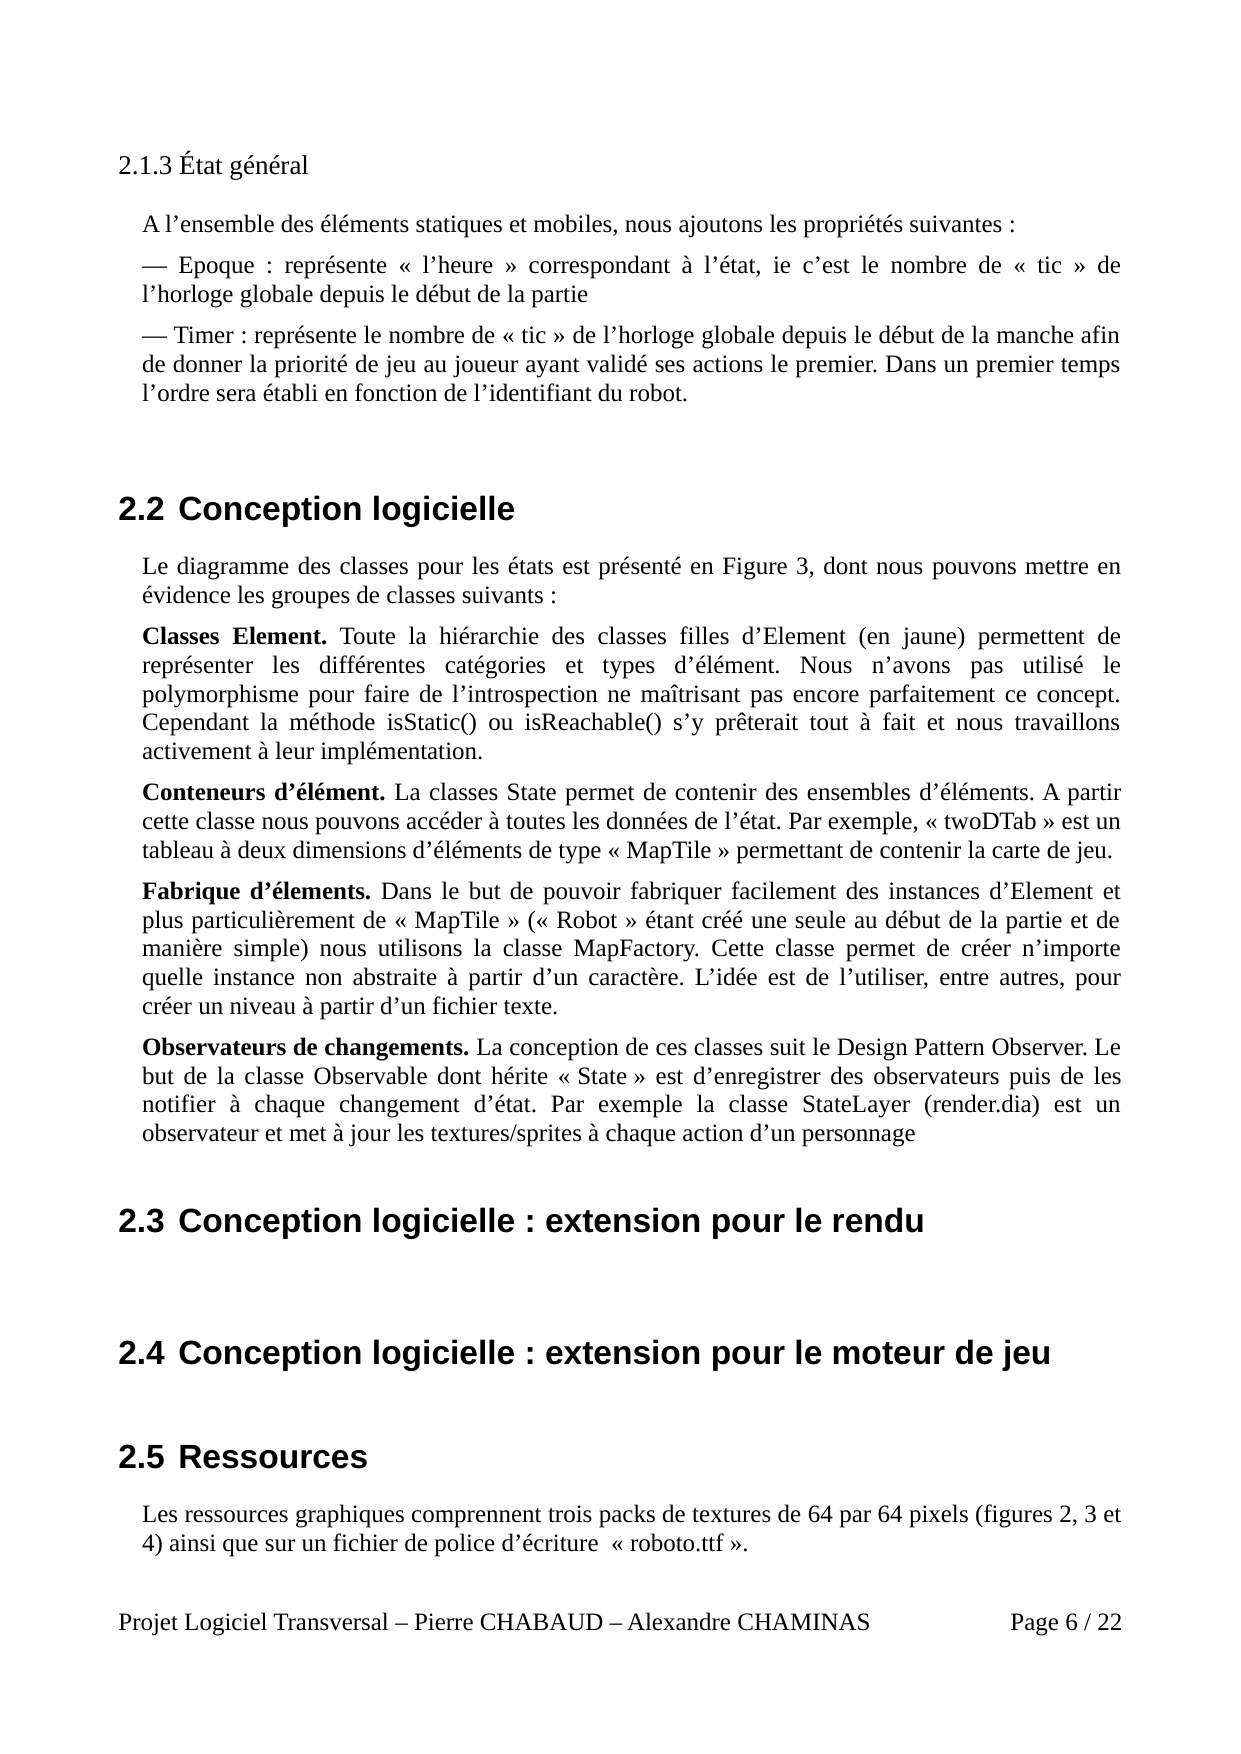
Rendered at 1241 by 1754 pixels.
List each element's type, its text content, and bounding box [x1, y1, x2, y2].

text Fabrique d’élements. Dans le but de pouvoir fabriquer facilement des instances d’Element et plus particulièrement de « MapTile » (« Robot » étant créé une seule au début de la partie et de manière simple) nous utilisons la classe MapFactory. Cette classe permet de créer n’importe quelle instance non abstraite à partir d’un caractère. L’idée est de l’utiliser, entre autres, pour créer un niveau à partir d’un fichier texte. [142, 876, 1122, 1020]
subtitle Conception logicielle [118, 489, 1122, 528]
text 2.1.3 État général [118, 149, 1122, 180]
text — Epoque : représente « l’heure » correspondant à l’état, ie c’est le nombre de « tic » de l’horloge globale depuis le début de la partie [142, 250, 1122, 308]
text Observateurs de changements. La conception de ces classes suit le Design Pattern Observer. Le but de la classe Observable dont hérite « State » est d’enregistrer des observateurs puis de les notifier à chaque changement d’état. Par exemple la classe StateLayer (render.dia) est un observateur et met à jour les textures/sprites à chaque action d’un personnage [142, 1032, 1122, 1147]
subtitle Ressources [118, 1437, 1122, 1476]
text Classes Element. Toute la hiérarchie des classes filles d’Element (en jaune) permettent de représenter les différentes catégories et types d’élément. Nous n’avons pas utilisé le polymorphisme pour faire de l’introspection ne maîtrisant pas encore parfaitement ce concept. Cependant la méthode isStatic() ou isReachable() s’y prêterait tout à fait et nous travaillons activement à leur implémentation. [142, 621, 1122, 765]
text A l’ensemble des éléments statiques et mobiles, nous ajoutons les propriétés suivantes : [142, 209, 1122, 238]
text — Timer : représente le nombre de « tic » de l’horloge globale depuis le début de la manche afin de donner la priorité de jeu au joueur ayant validé ses actions le premier. Dans un premier temps l’ordre sera établi en fonction de l’identifiant du robot. [142, 320, 1122, 406]
text Le diagramme des classes pour les états est présenté en Figure 3, dont nous pouvons mettre en évidence les groupes de classes suivants : [142, 551, 1122, 609]
text Les ressources graphiques comprennent trois packs de textures de 64 par 64 pixels (figures 2, 3 et 4) ainsi que sur un fichier de police d’écriture « roboto.ttf ». [142, 1499, 1122, 1557]
text Conteneurs d’élément. La classes State permet de contenir des ensembles d’éléments. A partir cette classe nous pouvons accéder à toutes les données de l’état. Par exemple, « twoDTab » est un tableau à deux dimensions d’éléments de type « MapTile » permettant de contenir la carte de jeu. [142, 777, 1122, 863]
subtitle Conception logicielle : extension pour le rendu [118, 1201, 1122, 1239]
subtitle Conception logicielle : extension pour le moteur de jeu [118, 1333, 1122, 1372]
